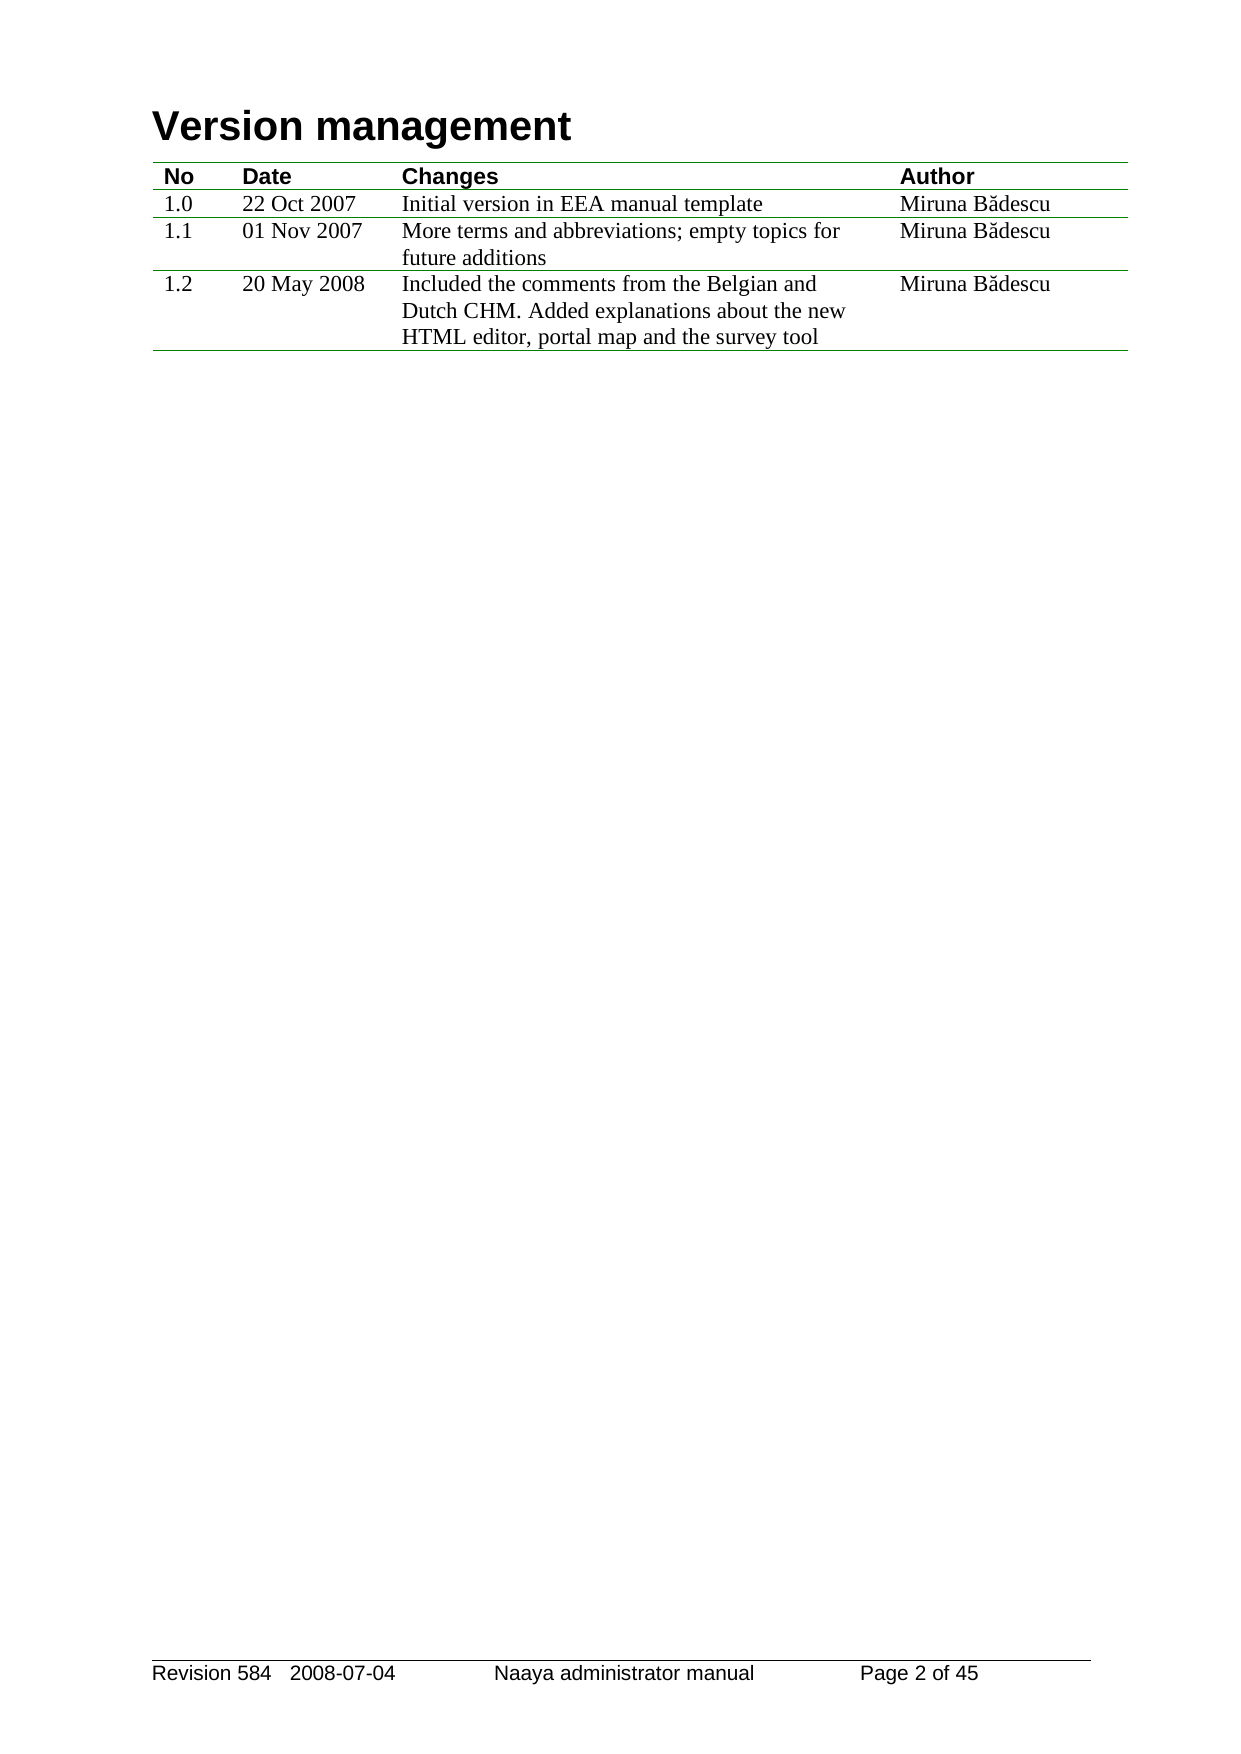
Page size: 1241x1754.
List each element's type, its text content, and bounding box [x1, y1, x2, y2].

table_header Date [231, 163, 390, 189]
table_cell 1.1 [153, 218, 231, 270]
table_header Author [888, 163, 1128, 189]
table_cell Initial version in EEA manual template [390, 190, 888, 217]
table_cell Miruna Bădescu [888, 190, 1128, 217]
table_header No [153, 163, 231, 189]
table_cell 1.0 [153, 190, 231, 217]
table_cell Included the comments from the Belgian and Dutch CHM. Added explanations about the new HTML editor, portal map and the survey tool [390, 271, 888, 350]
table_cell Miruna Bădescu [888, 271, 1128, 350]
table_cell 20 May 2008 [231, 271, 390, 350]
table_header Changes [390, 163, 888, 189]
table_cell 01 Nov 2007 [231, 218, 390, 270]
table_cell 1.2 [153, 271, 231, 350]
subtitle Version management [152, 102, 1128, 149]
table_cell Miruna Bădescu [888, 218, 1128, 270]
table_cell 22 Oct 2007 [231, 190, 390, 217]
table_cell More terms and abbreviations; empty topics for future additions [390, 218, 888, 270]
